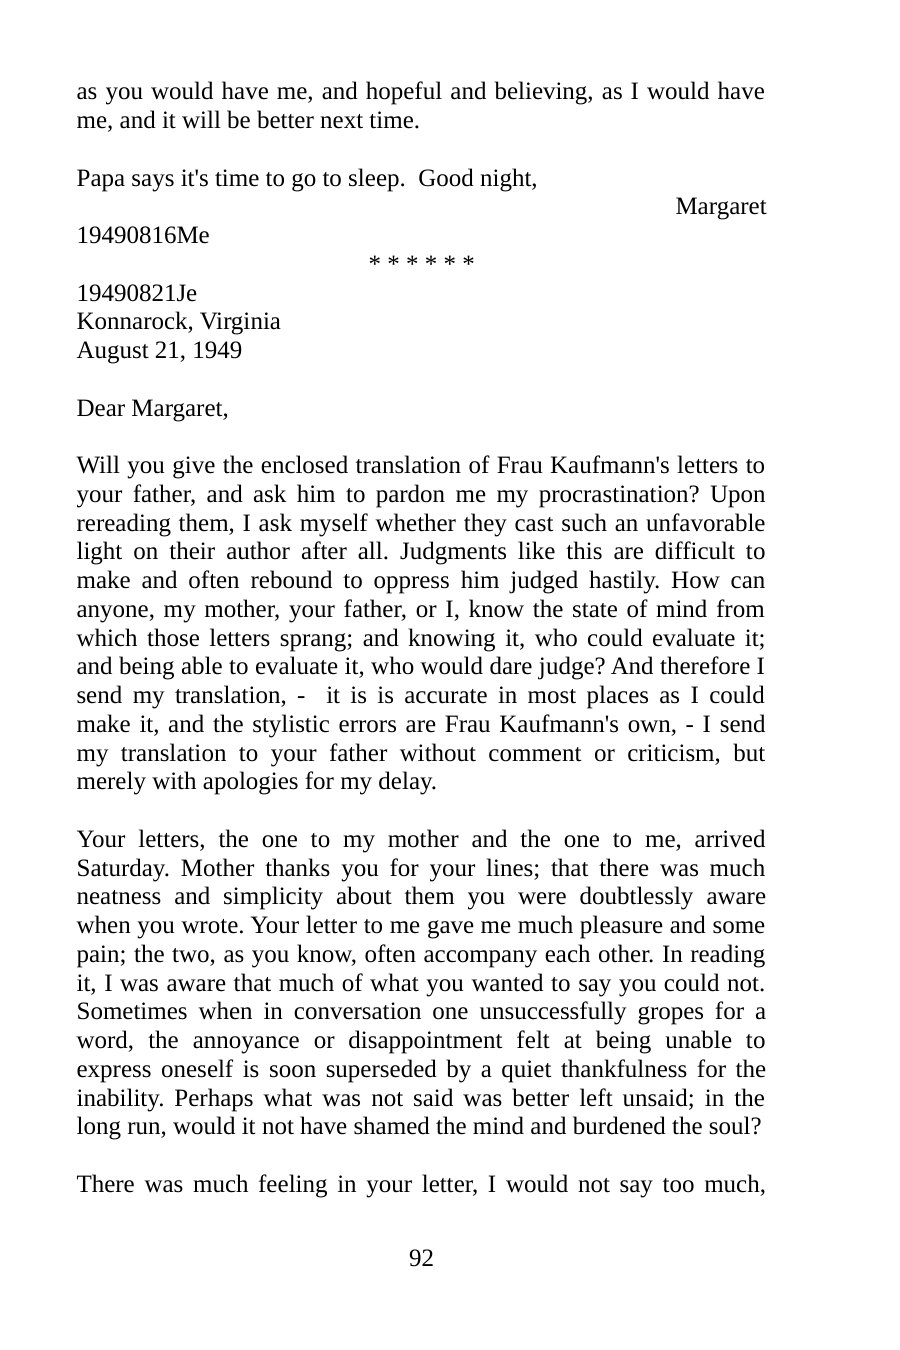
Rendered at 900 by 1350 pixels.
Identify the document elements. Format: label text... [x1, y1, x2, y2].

text Margaret [76, 191, 766, 220]
text Papa says it's time to go to sleep. Good night, [76, 163, 766, 191]
text as you would have me, and hopeful and believing, as I would have me, and it will be better next time. [76, 76, 766, 134]
text Dear Margaret, [76, 393, 766, 421]
text 19490821Je [76, 278, 766, 306]
text Your letters, the one to my mother and the one to me, arrived Saturday. Mother thanks you for your lines; that there was much neatness and simplicity about them you were doubtlessly aware when you wrote. Your letter to me gave me much pleasure and some pain; the two, as you know, often accompany each other. In reading it, I was aware that much of what you wanted to say you could not. Sometimes when in conversation one unsuccessfully gropes for a word, the annoyance or disappointment felt at being unable to express oneself is soon superseded by a quiet thankfulness for the inability. Perhaps what was not said was better left unsaid; in the long run, would it not have shamed the mind and burdened the soul? [76, 824, 766, 1140]
text 19490816Me [76, 220, 766, 249]
text August 21, 1949 [76, 335, 766, 364]
text * * * * * * [76, 249, 766, 278]
text Will you give the enclosed translation of Frau Kaufmann's letters to your father, and ask him to pardon me my procrastination? Upon rereading them, I ask myself whether they cast such an unfavorable light on their author after all. Judgments like this are difficult to make and often rebound to oppress him judged hastily. How can anyone, my mother, your father, or I, know the state of mind from which those letters sprang; and knowing it, who could evaluate it; and being able to evaluate it, who would dare judge? And therefore I send my translation, - it is is accurate in most places as I could make it, and the stylistic errors are Frau Kaufmann's own, - I send my translation to your father without comment or criticism, but merely with apologies for my delay. [76, 450, 766, 795]
text Konnarock, Virginia [76, 306, 766, 335]
text There was much feeling in your letter, I would not say too much, [76, 1169, 766, 1198]
